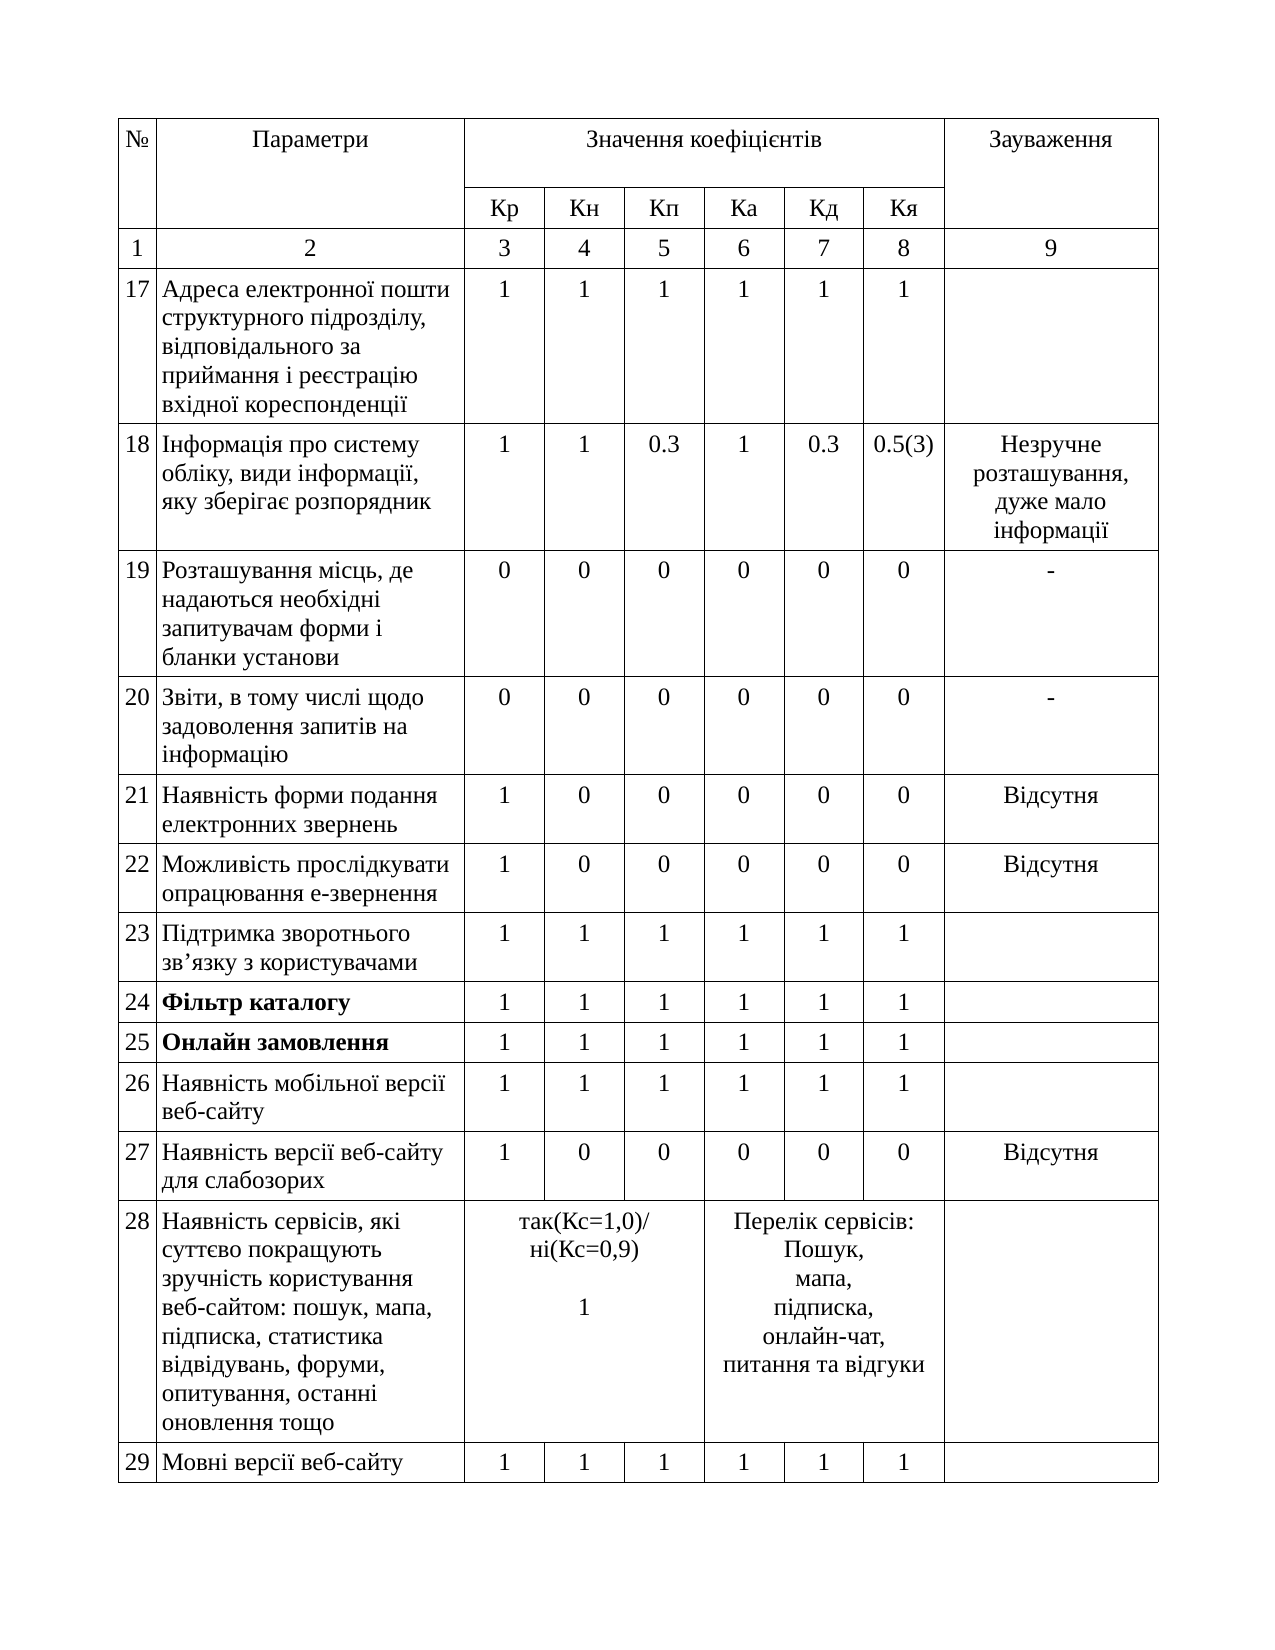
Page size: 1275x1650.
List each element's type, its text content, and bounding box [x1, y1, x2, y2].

table_cell 1 [705, 1063, 784, 1131]
table_cell 1 [545, 1443, 624, 1482]
table_cell 1 [545, 424, 624, 550]
table_cell 1 [465, 1443, 544, 1482]
table_cell 1 [705, 1023, 784, 1062]
table_cell 1 [465, 913, 544, 981]
table_cell 25 [119, 1023, 156, 1062]
table_cell 1 [625, 982, 704, 1022]
table_cell 21 [119, 775, 156, 843]
table_cell 0.5(3) [864, 424, 944, 550]
table_cell 1 [465, 775, 544, 843]
table_cell Наявність форми подання електронних звернень [157, 775, 464, 843]
table_cell 1 [625, 913, 704, 981]
table_cell 5 [625, 229, 704, 268]
table_cell 19 [119, 551, 156, 676]
table_cell 0.3 [625, 424, 704, 550]
table_cell 0 [785, 1132, 863, 1200]
table_cell 0 [625, 1132, 704, 1200]
table_cell 0 [705, 844, 784, 912]
table_cell Можливість прослідкувати опрацювання е-звернення [157, 844, 464, 912]
table_cell 1 [465, 1063, 544, 1131]
table_cell Ка [705, 188, 784, 227]
table_cell Кр [465, 188, 544, 227]
table_cell 1 [625, 1063, 704, 1131]
table_header Значення коефіцієнтів [465, 119, 944, 187]
table_cell 1 [545, 1063, 624, 1131]
table_cell Перелік сервісів: Пошук, мапа, підписка, онлайн-чат, питання та відгуки [705, 1201, 944, 1442]
table_cell 1 [465, 844, 544, 912]
table_cell 6 [705, 229, 784, 268]
table_cell Відсутня [945, 775, 1158, 843]
table_cell 1 [785, 913, 863, 981]
table_cell 1 [864, 269, 944, 423]
table_cell 20 [119, 677, 156, 774]
table_cell [945, 1063, 1158, 1131]
table_cell 0 [864, 551, 944, 676]
table_cell 1 [465, 982, 544, 1022]
table_cell 0 [465, 677, 544, 774]
table_cell 1 [785, 1063, 863, 1131]
table_cell 0 [465, 551, 544, 676]
table_cell Звіти, в тому числі щодо задоволення запитів на інформацію [157, 677, 464, 774]
table_cell Мовні версії веб-сайту [157, 1443, 464, 1482]
table_cell 0.3 [785, 424, 863, 550]
table_cell 1 [785, 269, 863, 423]
table_cell 1 [465, 269, 544, 423]
table_cell 0 [864, 844, 944, 912]
table_cell 1 [545, 982, 624, 1022]
table_cell 0 [625, 775, 704, 843]
table_cell 0 [625, 844, 704, 912]
table_cell Підтримка зворотнього зв’язку з користувачами [157, 913, 464, 981]
table_cell 4 [545, 229, 624, 268]
table_cell 0 [625, 551, 704, 676]
table_cell 0 [625, 677, 704, 774]
table_cell 29 [119, 1443, 156, 1482]
table_cell 23 [119, 913, 156, 981]
table_cell 7 [785, 229, 863, 268]
table_cell Інформація про систему обліку, види інформації, яку зберігає розпорядник [157, 424, 464, 550]
table_cell 1 [785, 982, 863, 1022]
table_cell 3 [465, 229, 544, 268]
table_cell так(Кс=1,0)/ ні(Кс=0,9) 1 [465, 1201, 704, 1442]
table_cell 1 [625, 1023, 704, 1062]
table_cell 1 [864, 913, 944, 981]
table_cell 28 [119, 1201, 156, 1442]
table_cell 1 [705, 913, 784, 981]
table_cell 26 [119, 1063, 156, 1131]
table_cell Наявність сервісів, які суттєво покращують зручність користування веб-сайтом: пошук, мапа, підписка, статистика відвідувань, форуми, опитування, останні оновлення тощо [157, 1201, 464, 1442]
table_cell 27 [119, 1132, 156, 1200]
table_cell Кп [625, 188, 704, 227]
table_cell Розташування місць, де надаються необхідні запитувачам форми і бланки установи [157, 551, 464, 676]
table_cell 1 [545, 913, 624, 981]
table_cell Фільтр каталогу [157, 982, 464, 1022]
table_cell 17 [119, 269, 156, 423]
table_cell Наявність мобільної версії веб-сайту [157, 1063, 464, 1131]
table_cell [945, 1443, 1158, 1482]
table_cell 8 [864, 229, 944, 268]
table_cell 1 [705, 982, 784, 1022]
table_cell Відсутня [945, 1132, 1158, 1200]
table_cell 0 [864, 1132, 944, 1200]
table_cell 0 [545, 551, 624, 676]
table_cell 0 [785, 551, 863, 676]
table_cell Адреса електронної пошти структурного підрозділу, відповідального за приймання і реєстрацію вхідної кореспонденції [157, 269, 464, 423]
table_cell 0 [545, 677, 624, 774]
table_header Параметри [157, 119, 464, 227]
table_cell Онлайн замовлення [157, 1023, 464, 1062]
table_cell 2 [157, 229, 464, 268]
table_cell 1 [785, 1443, 863, 1482]
table_cell [945, 982, 1158, 1022]
table_cell 1 [864, 1443, 944, 1482]
table_cell 1 [864, 1023, 944, 1062]
table_cell 0 [545, 1132, 624, 1200]
table_cell 1 [785, 1023, 863, 1062]
table_cell 0 [785, 677, 863, 774]
table_cell Відсутня [945, 844, 1158, 912]
table_header Зауваження [945, 119, 1158, 227]
table_cell [945, 1201, 1158, 1442]
table_cell 0 [705, 1132, 784, 1200]
table_cell Кд [785, 188, 863, 227]
table_cell 0 [864, 775, 944, 843]
table_cell 1 [465, 424, 544, 550]
table_cell - [945, 677, 1158, 774]
table_cell 0 [545, 844, 624, 912]
table_cell 1 [705, 424, 784, 550]
table_cell 0 [705, 677, 784, 774]
table_cell 1 [545, 1023, 624, 1062]
table_cell 0 [705, 551, 784, 676]
table_cell 1 [705, 269, 784, 423]
table_cell 1 [864, 982, 944, 1022]
table_cell [945, 913, 1158, 981]
table_cell Кн [545, 188, 624, 227]
table_cell 1 [465, 1132, 544, 1200]
table_cell Кя [864, 188, 944, 227]
table_cell Наявність версії веб-сайту для слабозорих [157, 1132, 464, 1200]
table_cell 22 [119, 844, 156, 912]
table_header № [119, 119, 156, 227]
table_cell [945, 269, 1158, 423]
table_cell 0 [705, 775, 784, 843]
table_cell 1 [625, 1443, 704, 1482]
table_cell 1 [705, 1443, 784, 1482]
table_cell 1 [625, 269, 704, 423]
table_cell 1 [119, 229, 156, 268]
table_cell [945, 1023, 1158, 1062]
table_cell - [945, 551, 1158, 676]
table_cell 18 [119, 424, 156, 550]
table_cell 1 [465, 1023, 544, 1062]
table_cell 0 [864, 677, 944, 774]
table_cell 1 [545, 269, 624, 423]
table_cell 1 [864, 1063, 944, 1131]
table_cell 0 [545, 775, 624, 843]
table_cell 24 [119, 982, 156, 1022]
table_cell Незручне розташування, дуже мало інформації [945, 424, 1158, 550]
table_cell 0 [785, 775, 863, 843]
table_cell 0 [785, 844, 863, 912]
table_cell 9 [945, 229, 1158, 268]
